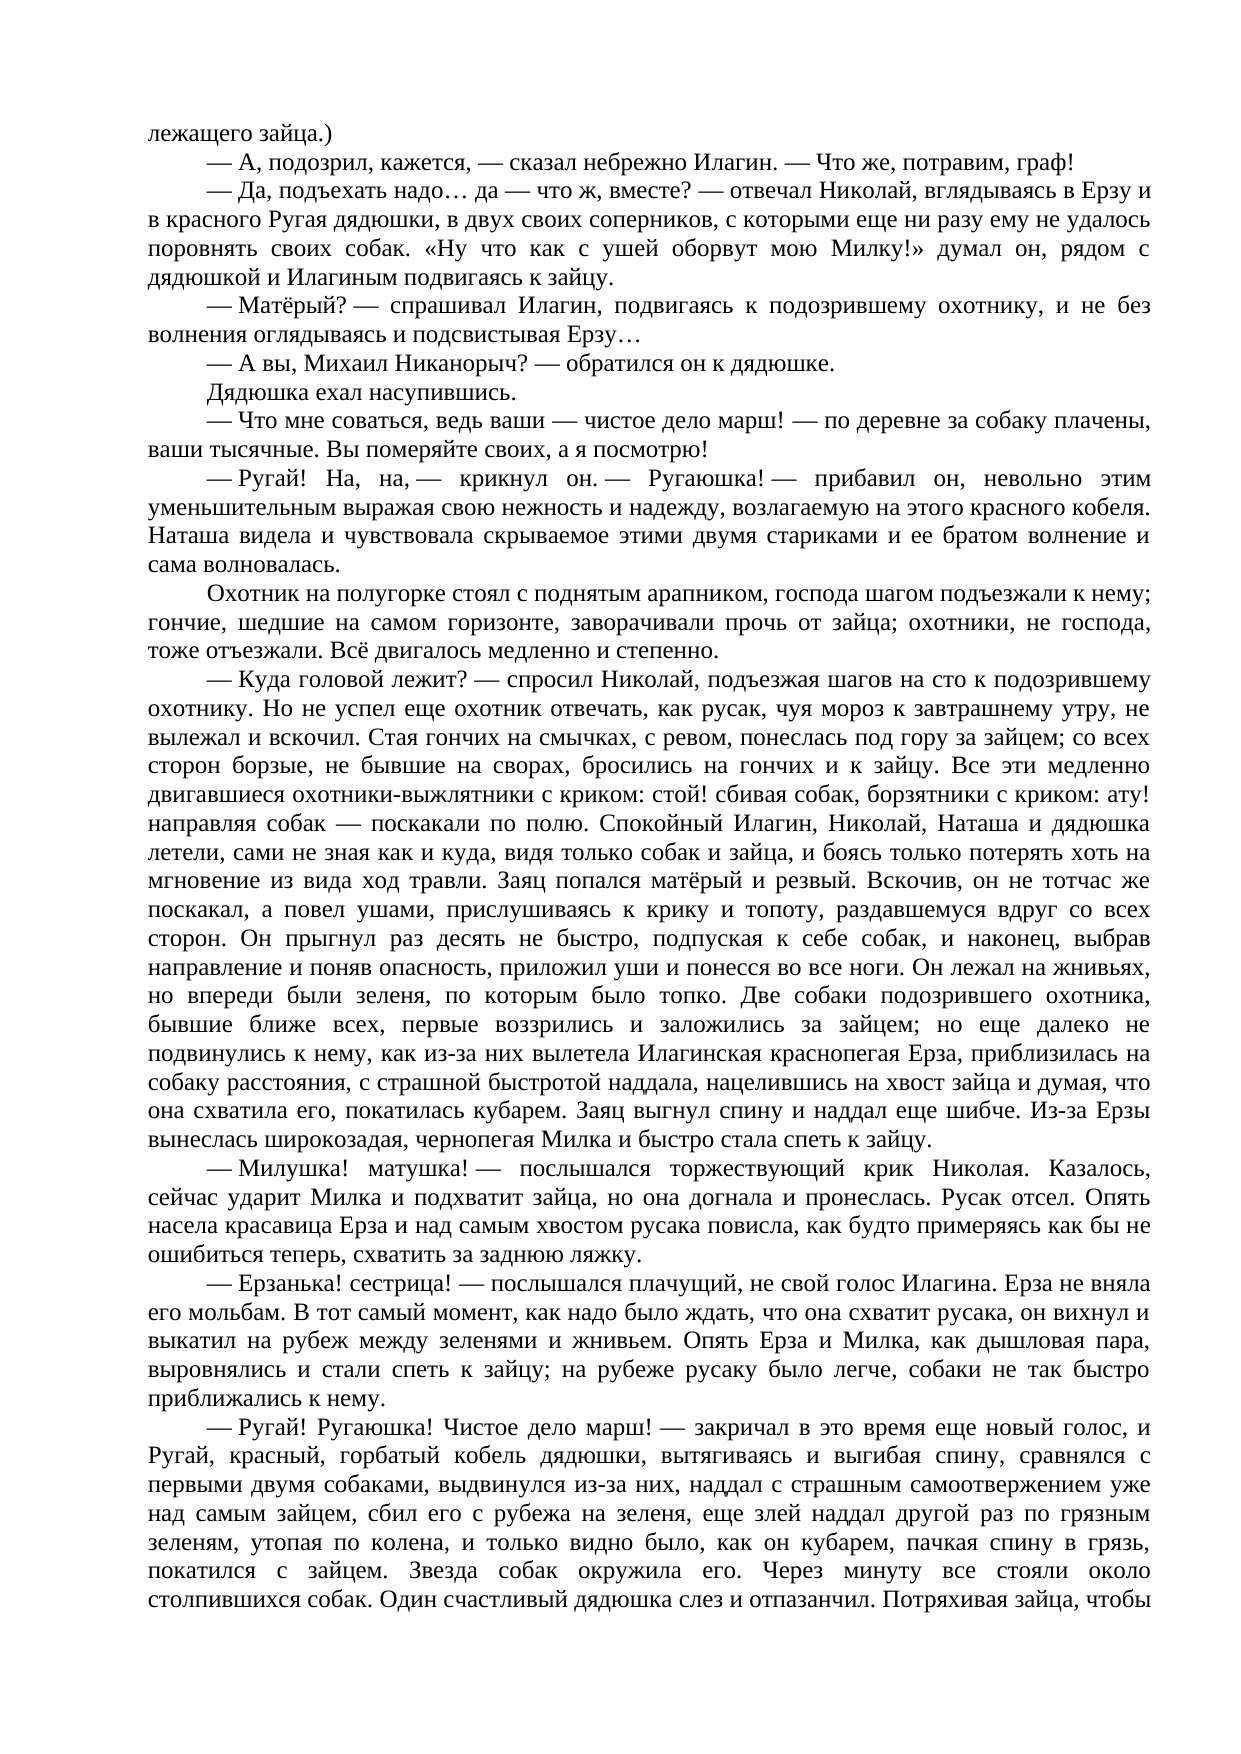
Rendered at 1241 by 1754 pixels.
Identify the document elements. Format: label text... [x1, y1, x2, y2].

text — Куда головой лежит? — спросил Николай, подъезжая шагов на сто к подозрившему охотнику. Но не успел еще охотник отвечать, как русак, чуя мороз к завтрашнему утру, не вылежал и вскочил. Стая гончих на смычках, с ревом, понеслась под гору за зайцем; со всех сторон борзые, не бывшие на сворах, бросились на гончих и к зайцу. Все эти медленно двигавшиеся охотники-выжлятники с криком: стой! сбивая собак, борзятники с криком: ату! направляя собак — поскакали по полю. Спокойный Илагин, Николай, Наташа и дядюшка летели, сами не зная как и куда, видя только собак и зайца, и боясь только потерять хоть на мгновение из вида ход травли. Заяц попался матёрый и резвый. Вскочив, он не тотчас же поскакал, а повел ушами, прислушиваясь к крику и топоту, раздавшемуся вдруг со всех сторон. Он прыгнул раз десять не быстро, подпуская к себе собак, и наконец, выбрав направление и поняв опасность, приложил уши и понесся во все ноги. Он лежал на жнивьях, но впереди были зеленя, по которым было топко. Две собаки подозрившего охотника, бывшие ближе всех, первые воззрились и заложились за зайцем; но еще далеко не подвинулись к нему, как из-за них вылетела Илагинская краснопегая Ерза, приблизилась на собаку расстояния, с страшной быстротой наддала, нацелившись на хвост зайца и думая, что она схватила его, покатилась кубарем. Заяц выгнул спину и наддал еще шибче. Из-за Ерзы вынеслась широкозадая, чернопегая Милка и быстро стала спеть к зайцу. [148, 664, 1152, 1153]
text — Ругай! Ругаюшка! Чистое дело марш! — закричал в это время еще новый голос, и Ругай, красный, горбатый кобель дядюшки, вытягиваясь и выгибая спину, сравнялся с первыми двумя собаками, выдвинулся из-за них, наддал с страшным самоотвержением уже над самым зайцем, сбил его с рубежа на зеленя, еще злей наддал другой раз по грязным зеленям, утопая по колена, и только видно было, как он кубарем, пачкая спину в грязь, покатился с зайцем. Звезда собак окружила его. Через минуту все стояли около столпившихся собак. Один счастливый дядюшка слез и отпазанчил. Потряхивая зайца, чтобы [148, 1412, 1152, 1613]
text — Матёрый? — спрашивал Илагин, подвигаясь к подозрившему охотнику, и не без волнения оглядываясь и подсвистывая Ерзу… [148, 291, 1152, 348]
text — Ерзанька! сестрица! — послышался плачущий, не свой голос Илагина. Ерза не вняла его мольбам. В тот самый момент, как надо было ждать, что она схватит русака, он вихнул и выкатил на рубеж между зеленями и жнивьем. Опять Ерза и Милка, как дышловая пара, выровнялись и стали спеть к зайцу; на рубеже русаку было легче, собаки не так быстро приближались к нему. [148, 1268, 1152, 1412]
text — Ругай! На, на, — крикнул он. — Ругаюшка! — прибавил он, невольно этим уменьшительным выражая свою нежность и надежду, возлагаемую на этого красного кобеля. Наташа видела и чувствовала скрываемое этими двумя стариками и ее братом волнение и сама волновалась. [148, 463, 1152, 578]
text — А, подозрил, кажется, — сказал небрежно Илагин. — Что же, потравим, граф! [148, 147, 1152, 176]
text лежащего зайца.) [148, 118, 1152, 147]
text Охотник на полугорке стоял с поднятым арапником, господа шагом подъезжали к нему; гончие, шедшие на самом горизонте, заворачивали прочь от зайца; охотники, не господа, тоже отъезжали. Всё двигалось медленно и степенно. [148, 578, 1152, 664]
text — Да, подъехать надо… да — что ж, вместе? — отвечал Николай, вглядываясь в Ерзу и в красного Ругая дядюшки, в двух своих соперников, с которыми еще ни разу ему не удалось поровнять своих собак. «Ну что как с ушей оборвут мою Милку!» думал он, рядом с дядюшкой и Илагиным подвигаясь к зайцу. [148, 176, 1152, 291]
text — Милушка! матушка! — послышался торжествующий крик Николая. Казалось, сейчас ударит Милка и подхватит зайца, но она догнала и пронеслась. Русак отсел. Опять насела красавица Ерза и над самым хвостом русака повисла, как будто примеряясь как бы не ошибиться теперь, схватить за заднюю ляжку. [148, 1153, 1152, 1268]
text Дядюшка ехал насупившись. [148, 377, 1152, 406]
text — Что мне соваться, ведь ваши — чистое дело марш! — по деревне за собаку плачены, ваши тысячные. Вы померяйте своих, а я посмотрю! [148, 406, 1152, 463]
text — А вы, Михаил Никанорыч? — обратился он к дядюшке. [148, 348, 1152, 377]
